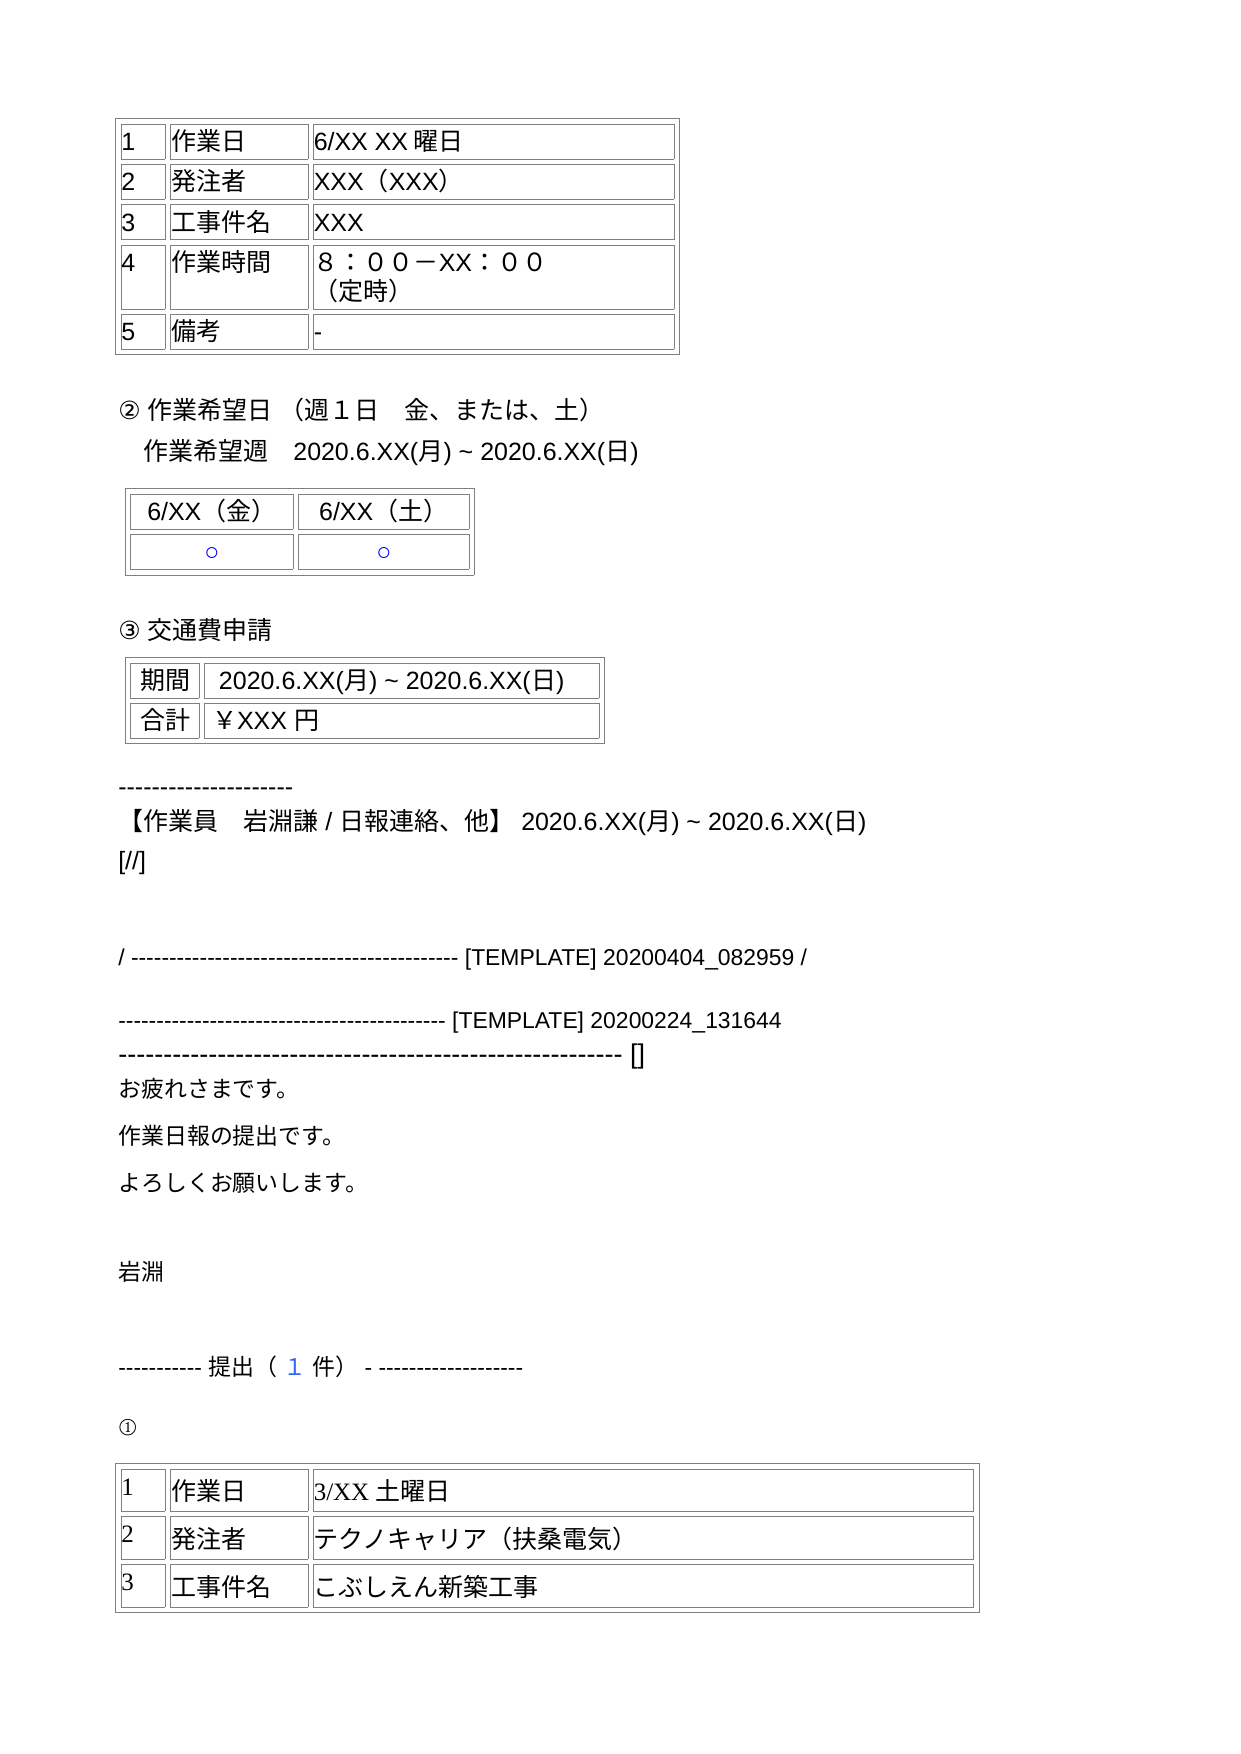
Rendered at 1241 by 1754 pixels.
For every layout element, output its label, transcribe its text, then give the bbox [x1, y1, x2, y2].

table_header 6/XX XX曜日 [310, 119, 677, 158]
table_cell こぶしえん新築工事 [310, 1559, 976, 1607]
table_cell - [314, 315, 674, 349]
text ------------------------------------------- [TEMPLATE] 20200224_131644 [118, 1007, 1122, 1033]
table_header 6/XX（金） [128, 489, 296, 529]
text よろしくお願いします。 [118, 1170, 1122, 1196]
text 岩淵 [118, 1258, 1122, 1285]
text -------------------------------------------------------- [] [118, 1038, 1122, 1070]
text お疲れさまです。 [118, 1076, 1122, 1102]
table_cell - [310, 309, 677, 349]
table_cell 工事件名 [168, 1559, 310, 1607]
table_cell 3 [118, 1559, 168, 1607]
table_cell 2 [118, 1511, 168, 1559]
text / ------------------------------------------- [TEMPLATE] 20200404_082959 / [118, 944, 1122, 970]
table_cell 備考 [168, 309, 310, 349]
text ③ 交通費申請 [118, 616, 1122, 644]
text 作業希望週 2020.6.XX(月) ~ 2020.6.XX(日) [118, 437, 1122, 466]
text ② 作業希望日 （週１日 金、または、土） [118, 396, 1122, 424]
text ① [118, 1412, 1122, 1440]
table_header 1 [118, 1464, 168, 1511]
table_cell ○ [296, 529, 471, 569]
text [//] [118, 846, 1122, 875]
table_cell 4 [118, 239, 168, 308]
table_cell XXX（XXX） [310, 159, 677, 199]
table_cell テクノキャリア（扶桑電気） [310, 1511, 976, 1559]
table_header 6/XX（土） [296, 489, 471, 529]
text 作業日報の提出です。 [118, 1123, 1122, 1149]
table_header 3/XX 土曜日 [310, 1464, 976, 1511]
table_cell ￥XXX 円 [202, 698, 602, 738]
table_header 作業日 [168, 119, 310, 158]
table_cell 5 [118, 309, 168, 349]
table_cell 2 [118, 159, 168, 199]
table_header 1 [118, 119, 168, 158]
table_cell 工事件名 [168, 199, 310, 239]
table_header 作業日 [168, 1464, 310, 1511]
table_cell XXX [310, 199, 677, 239]
text ----------- 提出（ １ 件） - ------------------- [118, 1347, 1122, 1383]
table_cell 合計 [128, 698, 202, 738]
table_cell 発注者 [168, 1511, 310, 1559]
table_cell 発注者 [168, 159, 310, 199]
table_header 期間 [128, 658, 202, 697]
text 【作業員 岩淵謙 / 日報連絡、他】 2020.6.XX(月) ~ 2020.6.XX(日) [118, 807, 1122, 835]
table_cell 作業時間 [168, 239, 310, 308]
table_cell 3 [118, 199, 168, 239]
table_header 2020.6.XX(月) ~ 2020.6.XX(日) [202, 658, 602, 697]
table_cell ８：００－XX：００ （定時） [310, 239, 677, 308]
text --------------------- [118, 772, 1122, 801]
table_cell ○ [128, 529, 296, 569]
